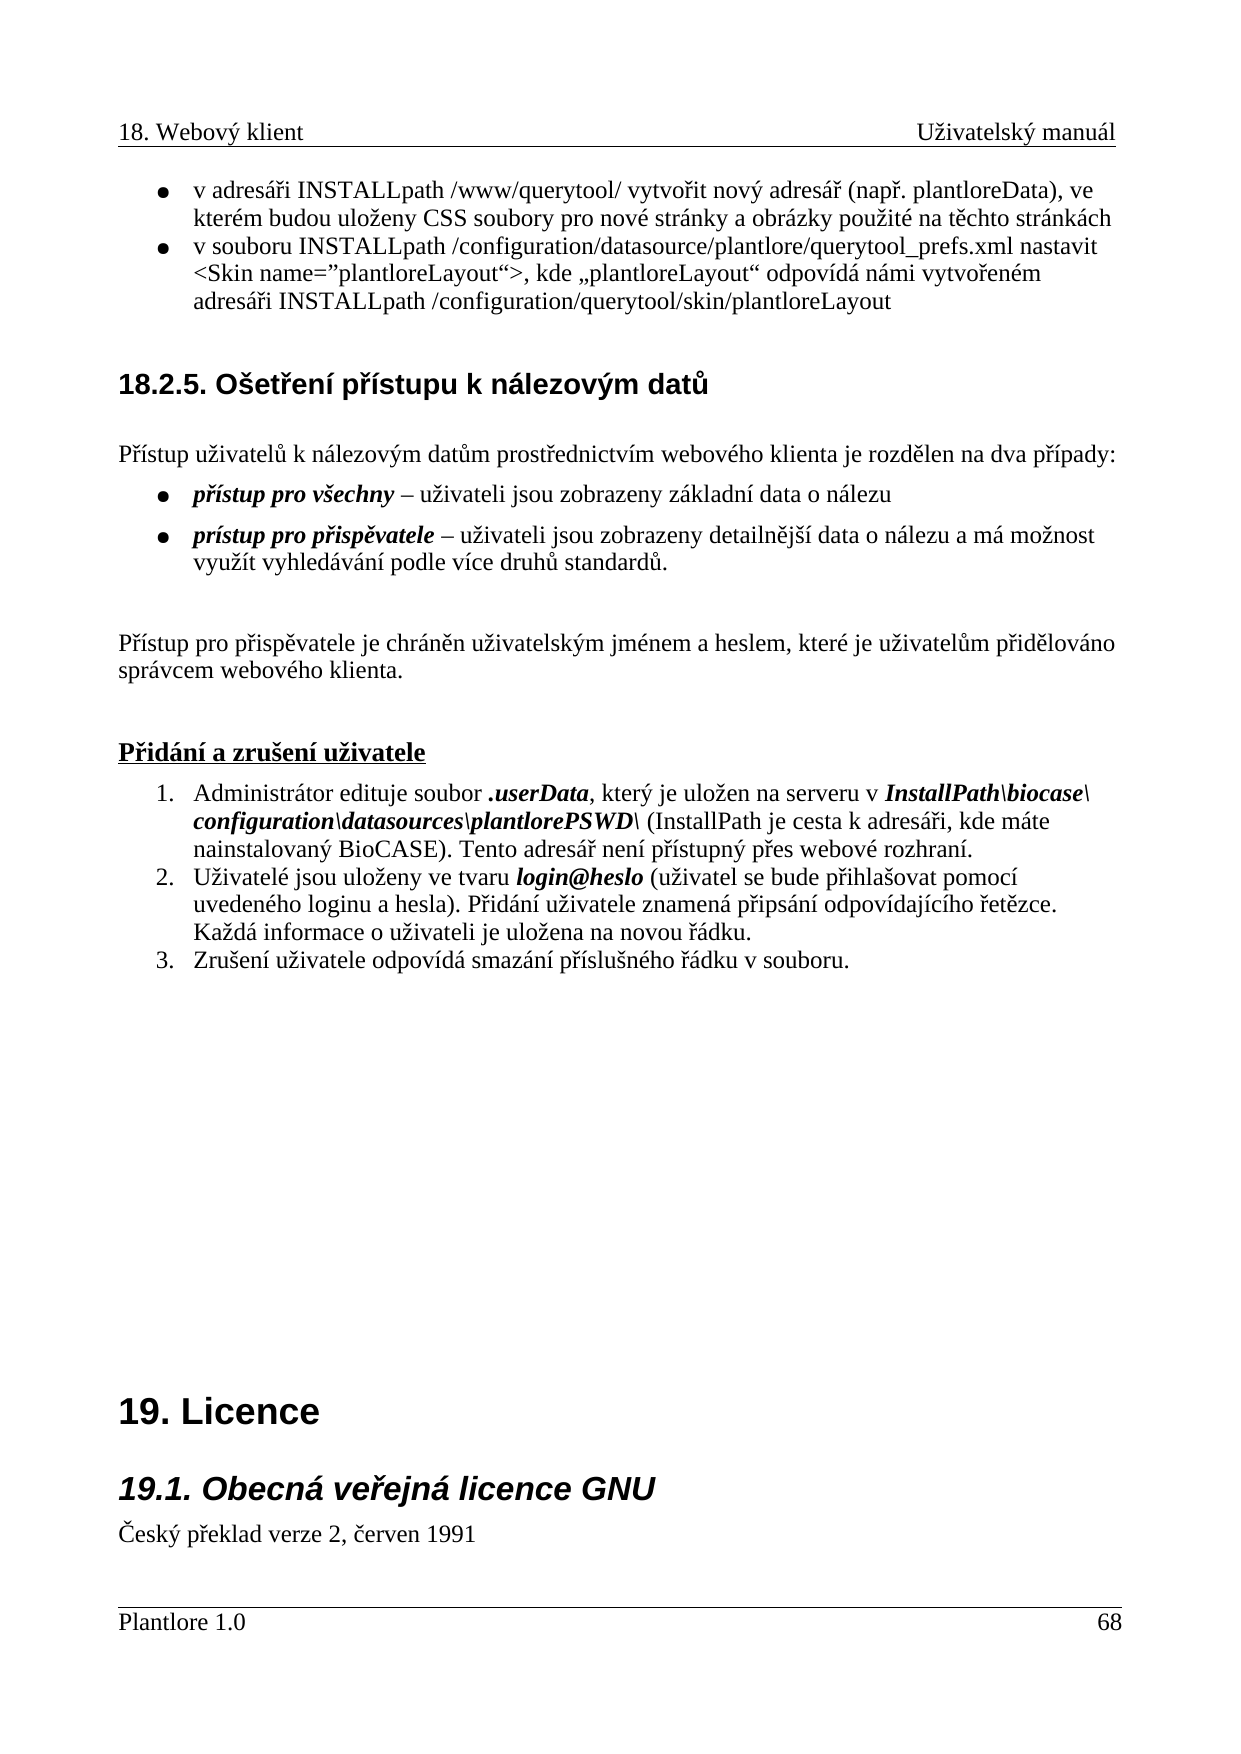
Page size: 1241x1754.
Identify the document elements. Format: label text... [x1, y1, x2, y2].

list Uživatelé jsou uloženy ve tvaru login@heslo (uživatel se bude přihlašovat pomocí uvedeného loginu a hesla). Přidání uživatele znamená připsání odpovídajícího řetězce. Každá informace o uživateli je uložena na novou řádku. [156, 863, 1122, 946]
text Přístup pro přispěvatele je chráněn uživatelským jménem a heslem, které je uživatelům přidělováno správcem webového klienta. [118, 629, 1122, 684]
subtitle 19.1. Obecná veřejná licence GNU [118, 1470, 1122, 1507]
text Přidání a zrušení uživatele [118, 737, 1122, 767]
list v adresáři INSTALLpath /www/querytool/ vytvořit nový adresář (např. plantloreData), ve kterém budou uloženy CSS soubory pro nové stránky a obrázky použité na těchto stránkách [156, 176, 1122, 232]
list Administrátor edituje soubor .userData, který je uložen na serveru v InstallPath\biocase\configuration\datasources\plantlorePSWD\ (InstallPath je cesta k adresáři, kde máte nainstalovaný BioCASE). Tento adresář není přístupný přes webové rozhraní. [156, 779, 1122, 863]
text Přístup uživatelů k nálezovým datům prostřednictvím webového klienta je rozdělen na dva případy: [118, 440, 1122, 468]
text Český překlad verze 2, červen 1991 [118, 1520, 1122, 1548]
list přístup pro všechny – uživateli jsou zobrazeny základní data o nálezu [156, 481, 1122, 508]
subtitle 18.2.5. Ošetření přístupu k nálezovým datů [118, 368, 1122, 400]
subtitle 19. Licence [118, 1391, 1122, 1433]
list prístup pro přispěvatele – uživateli jsou zobrazeny detailnější data o nálezu a má možnost využít vyhledávání podle více druhů standardů. [156, 521, 1122, 576]
list v souboru INSTALLpath /configuration/datasource/plantlore/querytool_prefs.xml nastavit <Skin name=”plantloreLayout“>, kde „plantloreLayout“ odpovídá námi vytvořeném adresáři INSTALLpath /configuration/querytool/skin/plantloreLayout [156, 232, 1122, 315]
list Zrušení uživatele odpovídá smazání příslušného řádku v souboru. [156, 946, 1122, 973]
